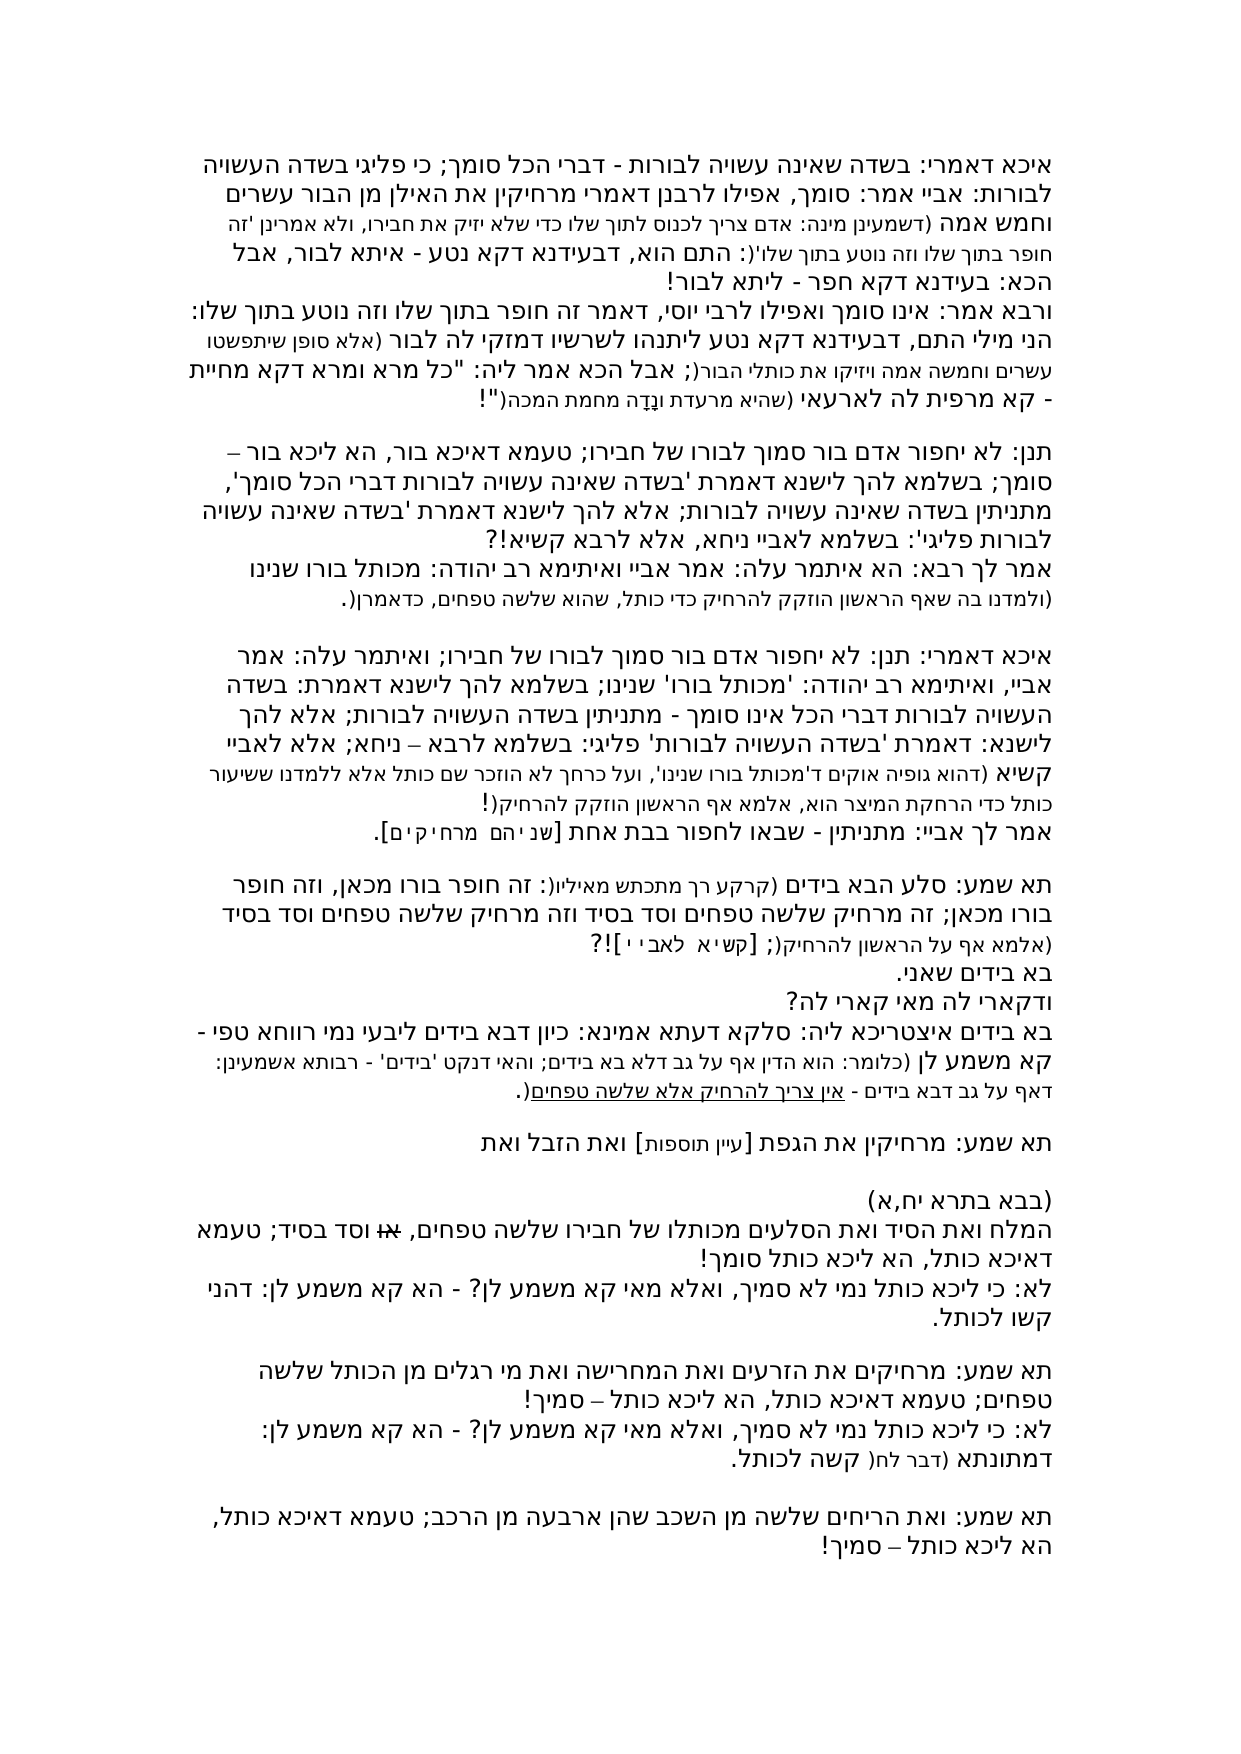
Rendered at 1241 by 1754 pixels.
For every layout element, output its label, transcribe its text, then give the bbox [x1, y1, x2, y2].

text ודקארי לה מאי קארי לה? [187, 987, 1053, 1017]
text לא: כי ליכא כותל נמי לא סמיך, ואלא מאי קא משמע לן? - הא קא משמע לן: דמתונתא (דבר לח( קשה לכותל. [187, 1415, 1053, 1473]
text בא בידים שאני. [187, 958, 1053, 987]
text אמר לך אביי: מתניתין - שבאו לחפור בבת אחת [שניהם מרחיקים]. [187, 817, 1053, 846]
text ורבא אמר: אינו סומך ואפילו לרבי יוסי, דאמר זה חופר בתוך שלו וזה נוטע בתוך שלו: הני מילי התם, דבעידנא דקא נטע ליתנהו לשרשיו דמזקי לה לבור (אלא סופן שיתפשטו עשרים וחמשה אמה ויזיקו את כותלי הבור(; אבל הכא אמר ליה: "כל מרא ומרא דקא מחיית - קא מרפית לה לארעאי (שהיא מרעדת ונָדָה מחמת המכה("! [187, 296, 1053, 413]
text איכא דאמרי: תנן: לא יחפור אדם בור סמוך לבורו של חבירו; ואיתמר עלה: אמר אביי, ואיתימא רב יהודה: 'מכותל בורו' שנינו; בשלמא להך לישנא דאמרת: בשדה העשויה לבורות דברי הכל אינו סומך - מתניתין בשדה העשויה לבורות; אלא להך לישנא: דאמרת 'בשדה העשויה לבורות' פליגי: בשלמא לרבא – ניחא; אלא לאביי קשיא (דהוא גופיה אוקים ד'מכותל בורו שנינו', ועל כרחך לא הוזכר שם כותל אלא ללמדנו ששיעור כותל כדי הרחקת המיצר הוא, אלמא אף הראשון הוזקק להרחיק(! [187, 641, 1053, 817]
text תנן: לא יחפור אדם בור סמוך לבורו של חבירו; טעמא דאיכא בור, הא ליכא בור – סומך; בשלמא להך לישנא דאמרת 'בשדה שאינה עשויה לבורות דברי הכל סומך', מתניתין בשדה שאינה עשויה לבורות; אלא להך לישנא דאמרת 'בשדה שאינה עשויה לבורות פליגי': בשלמא לאביי ניחא, אלא לרבא קשיא!? [187, 437, 1053, 554]
text בא בידים איצטריכא ליה: סלקא דעתא אמינא: כיון דבא בידים ליבעי נמי רווחא טפי - קא משמע לן (כלומר: הוא הדין אף על גב דלא בא בידים; והאי דנקט 'בידים' - רבותא אשמעינן: דאף על גב דבא בידים - אין צריך להרחיק אלא שלשה טפחים(. [187, 1017, 1053, 1104]
text איכא דאמרי: בשדה שאינה עשויה לבורות - דברי הכל סומך; כי פליגי בשדה העשויה לבורות: אביי אמר: סומך, אפילו לרבנן דאמרי מרחיקין את האילן מן הבור עשרים וחמש אמה (דשמעינן מינה: אדם צריך לכנוס לתוך שלו כדי שלא יזיק את חבירו, ולא אמרינן 'זה חופר בתוך שלו וזה נוטע בתוך שלו'(: התם הוא, דבעידנא דקא נטע - איתא לבור, אבל הכא: בעידנא דקא חפר - ליתא לבור! [187, 150, 1053, 296]
text (בבא בתרא יח,א) [187, 1186, 1053, 1215]
text תא שמע: ואת הריחים שלשה מן השכב שהן ארבעה מן הרכב; טעמא דאיכא כותל, הא ליכא כותל – סמיך! [187, 1502, 1053, 1560]
text תא שמע: מרחיקים את הזרעים ואת המחרישה ואת מי רגלים מן הכותל שלשה טפחים; טעמא דאיכא כותל, הא ליכא כותל – סמיך! [187, 1356, 1053, 1415]
text המלח ואת הסיד ואת הסלעים מכותלו של חבירו שלשה טפחים, או וסד בסיד; טעמא דאיכא כותל, הא ליכא כותל סומך! [187, 1215, 1053, 1274]
text לא: כי ליכא כותל נמי לא סמיך, ואלא מאי קא משמע לן? - הא קא משמע לן: דהני קשו לכותל. [187, 1274, 1053, 1332]
text תא שמע: מרחיקין את הגפת [עיין תוספות] ואת הזבל ואת [187, 1128, 1053, 1157]
text אמר לך רבא: הא איתמר עלה: אמר אביי ואיתימא רב יהודה: מכותל בורו שנינו (ולמדנו בה שאף הראשון הוזקק להרחיק כדי כותל, שהוא שלשה טפחים, כדאמרן(. [187, 554, 1053, 613]
text תא שמע: סלע הבא בידים (קרקע רך מתכתש מאיליו(: זה חופר בורו מכאן, וזה חופר בורו מכאן; זה מרחיק שלשה טפחים וסד בסיד וזה מרחיק שלשה טפחים וסד בסיד (אלמא אף על הראשון להרחיק(; [קשיא לאביי]!? [187, 870, 1053, 958]
